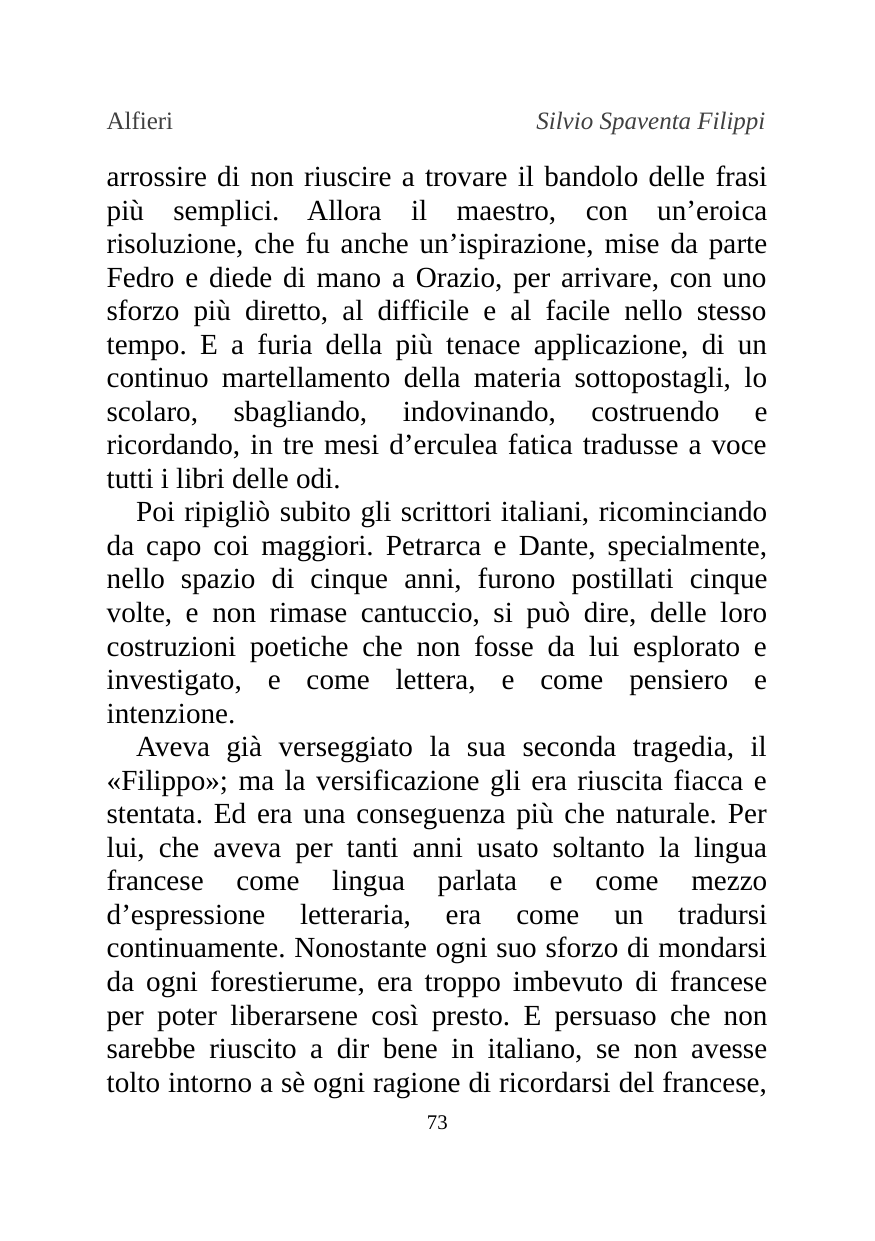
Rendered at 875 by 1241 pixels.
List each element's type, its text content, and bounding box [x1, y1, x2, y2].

text arrossire di non riuscire a trovare il bandolo delle frasi più semplici. Allora il maestro, con un’eroica risoluzione, che fu anche un’ispirazione, mise da parte Fedro e diede di mano a Orazio, per arrivare, con uno sforzo più diretto, al difficile e al facile nello stesso tempo. E a furia della più tenace applicazione, di un continuo martellamento della materia sottopostagli, lo scolaro, sbagliando, indovinando, costruendo e ricordando, in tre mesi d’erculea fatica tradusse a voce tutti i libri delle odi. [106, 159, 768, 494]
text Poi ripigliò subito gli scrittori italiani, ricominciando da capo coi maggiori. Petrarca e Dante, specialmente, nello spazio di cinque anni, furono postillati cinque volte, e non rimase cantuccio, si può dire, delle loro costruzioni poetiche che non fosse da lui esplorato e investigato, e come lettera, e come pensiero e intenzione. [106, 494, 768, 729]
text Aveva già verseggiato la sua seconda tragedia, il «Filippo»; ma la versificazione gli era riuscita fiacca e stentata. Ed era una conseguenza più che naturale. Per lui, che aveva per tanti anni usato soltanto la lingua francese come lingua parlata e come mezzo d’espressione letteraria, era come un tradursi continuamente. Nonostante ogni suo sforzo di mondarsi da ogni forestierume, era troppo imbevuto di francese per poter liberarsene così presto. E persuaso che non sarebbe riuscito a dir bene in italiano, se non avesse tolto intorno a sè ogni ragione di ricordarsi del francese, [106, 729, 768, 1098]
